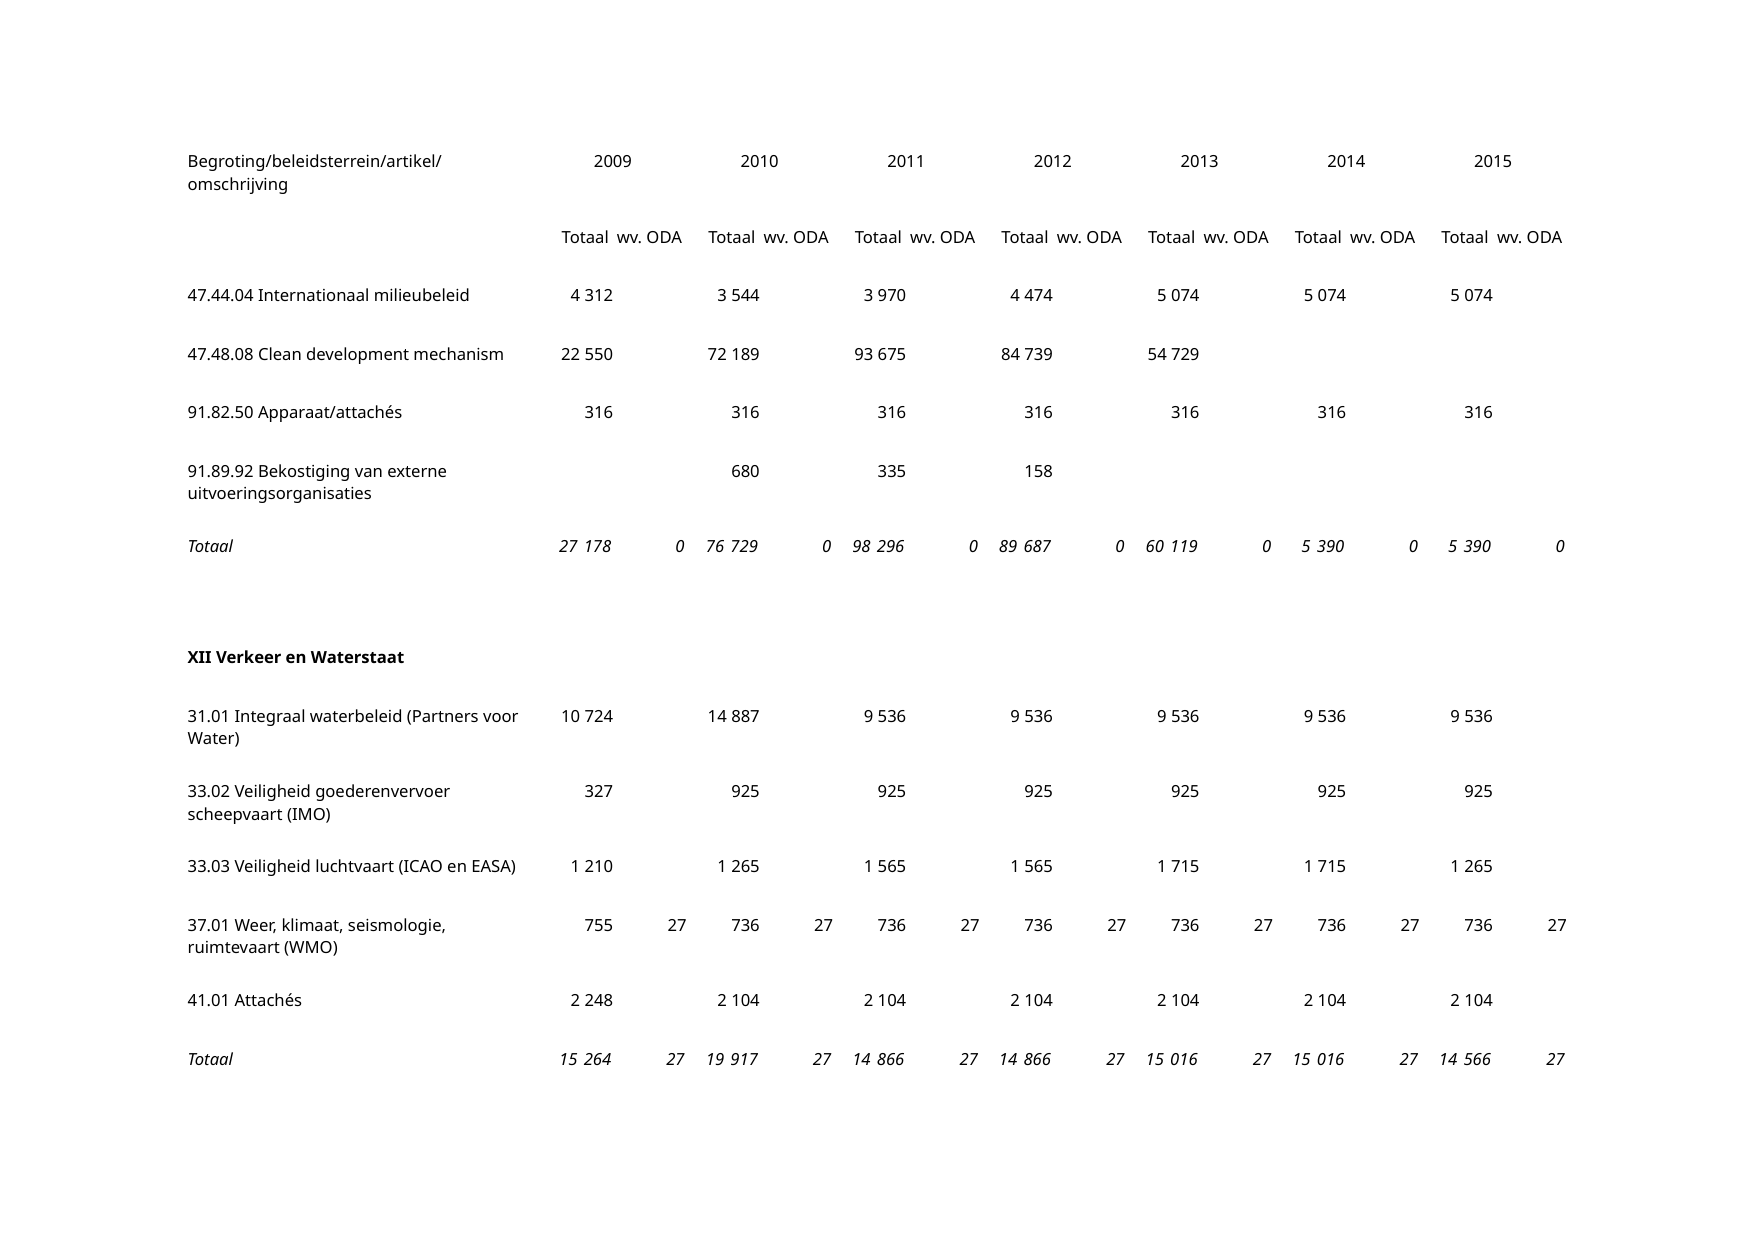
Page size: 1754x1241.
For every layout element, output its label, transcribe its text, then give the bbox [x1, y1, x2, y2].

table_cell 316 [540, 401, 613, 459]
table_cell 0 [613, 535, 686, 587]
table_header 2011 [833, 150, 979, 225]
table_cell [1493, 459, 1566, 534]
table_cell 15 264 [540, 1047, 613, 1070]
table_cell [1053, 780, 1126, 855]
table_cell [188, 587, 261, 646]
table_cell 925 [1273, 780, 1346, 855]
table_cell 4 474 [979, 284, 1053, 342]
table_cell 2 104 [686, 989, 759, 1047]
table_cell [1199, 342, 1273, 401]
table_cell [1199, 646, 1273, 704]
table_cell [906, 989, 979, 1047]
table_cell [1346, 855, 1419, 913]
table_header 2014 [1273, 150, 1419, 225]
table_cell 27 [760, 914, 833, 989]
table_cell Totaal [979, 225, 1053, 284]
table_cell wv. ODA [613, 225, 686, 284]
table_cell Totaal [1419, 225, 1493, 284]
table_cell [760, 780, 833, 855]
table_cell wv. ODA [1493, 225, 1566, 284]
table_cell 54 729 [1126, 342, 1199, 401]
table_cell 755 [540, 914, 613, 989]
table_cell 2 248 [540, 989, 613, 1047]
table_cell [1053, 342, 1126, 401]
table_cell [1346, 704, 1419, 779]
table_cell 327 [540, 780, 613, 855]
table_cell 27 [1199, 914, 1273, 989]
table_cell XII Verkeer en Waterstaat [188, 646, 539, 704]
table_cell 91.82.50 Apparaat/attachés [188, 401, 539, 459]
table_cell [1493, 704, 1566, 779]
table_cell Totaal [540, 225, 613, 284]
table_cell 9 536 [1126, 704, 1199, 779]
table_header 2015 [1419, 150, 1566, 225]
table_cell 5 390 [1419, 535, 1493, 587]
table_cell 14 566 [1419, 1047, 1493, 1070]
table_cell 316 [686, 401, 759, 459]
table_cell 1 715 [1126, 855, 1199, 913]
table_cell 1 210 [540, 855, 613, 913]
table_cell [1493, 646, 1566, 704]
table_cell 27 [906, 1047, 979, 1070]
table_cell 31.01 Integraal waterbeleid (Partners voor Water) [188, 704, 539, 779]
table_cell [1419, 646, 1493, 704]
table_cell [613, 342, 686, 401]
table_cell wv. ODA [1199, 225, 1273, 284]
table_header 2010 [686, 150, 833, 225]
table_cell [1053, 989, 1126, 1047]
table_cell 2 104 [1273, 989, 1346, 1047]
table_cell [188, 225, 261, 284]
table_cell [1053, 646, 1126, 704]
table_cell wv. ODA [906, 225, 979, 284]
table_cell [1053, 587, 1126, 646]
table_cell [1126, 587, 1199, 646]
table_cell 1 715 [1273, 855, 1346, 913]
table_cell 0 [760, 535, 833, 587]
table_cell [1053, 401, 1126, 459]
table_cell [1053, 855, 1126, 913]
table_cell 27 [1199, 1047, 1273, 1070]
table_cell 4 312 [540, 284, 613, 342]
table_cell [1199, 587, 1273, 646]
table_cell [686, 646, 759, 704]
table_cell [1493, 401, 1566, 459]
table_cell 14 866 [833, 1047, 906, 1070]
table_cell [1493, 284, 1566, 342]
table_cell [760, 459, 833, 534]
table_cell 158 [979, 459, 1053, 534]
table_cell 925 [979, 780, 1053, 855]
table_cell 27 [760, 1047, 833, 1070]
table_cell Totaal [833, 225, 906, 284]
table_cell 84 739 [979, 342, 1053, 401]
table_cell [1419, 587, 1493, 646]
table_cell 925 [1126, 780, 1199, 855]
table_cell 89 687 [979, 535, 1053, 587]
table_cell [906, 587, 979, 646]
table_cell 93 675 [833, 342, 906, 401]
table_cell [906, 646, 979, 704]
table_cell [1419, 342, 1493, 401]
table_cell 2 104 [1419, 989, 1493, 1047]
table_cell [1126, 459, 1199, 534]
table_cell [906, 855, 979, 913]
table_cell [1126, 646, 1199, 704]
table_cell 316 [833, 401, 906, 459]
table_cell [1199, 780, 1273, 855]
table_cell 15 016 [1126, 1047, 1199, 1070]
table_cell 91.89.92 Bekostiging van externe uitvoeringsorganisaties [188, 459, 539, 534]
table_header 2009 [540, 150, 686, 225]
table_cell [1419, 459, 1493, 534]
table_cell [1493, 780, 1566, 855]
table_cell [979, 646, 1053, 704]
table_cell [760, 284, 833, 342]
table_header Begroting/beleidsterrein/artikel/omschrijving [188, 150, 539, 225]
table_cell Totaal [686, 225, 759, 284]
table_cell 27 [1053, 914, 1126, 989]
table_cell 27 [1493, 1047, 1566, 1070]
table_header 2012 [979, 150, 1126, 225]
table_cell 72 189 [686, 342, 759, 401]
table_cell [613, 855, 686, 913]
table_cell [760, 989, 833, 1047]
table_cell 736 [833, 914, 906, 989]
table_cell wv. ODA [1053, 225, 1126, 284]
table_cell 9 536 [1273, 704, 1346, 779]
table_cell 10 724 [540, 704, 613, 779]
table_cell 1 265 [1419, 855, 1493, 913]
table_cell 60 119 [1126, 535, 1199, 587]
table_cell [613, 646, 686, 704]
table_cell [261, 587, 539, 646]
table_cell 736 [1419, 914, 1493, 989]
table_cell [686, 587, 759, 646]
table_cell 33.02 Veiligheid goederenvervoer scheepvaart (IMO) [188, 780, 539, 855]
table_cell 2 104 [979, 989, 1053, 1047]
table_header 2013 [1126, 150, 1273, 225]
table_cell 27 [613, 914, 686, 989]
table_cell [1346, 646, 1419, 704]
table_cell 736 [686, 914, 759, 989]
table_cell 925 [1419, 780, 1493, 855]
table_cell 680 [686, 459, 759, 534]
table_cell 316 [1419, 401, 1493, 459]
table_cell [833, 646, 906, 704]
table_cell [540, 459, 613, 534]
table_cell Totaal [1126, 225, 1199, 284]
table_cell [613, 780, 686, 855]
table_cell [1346, 284, 1419, 342]
table_cell 925 [833, 780, 906, 855]
table_cell [613, 587, 686, 646]
table_cell [760, 855, 833, 913]
table_cell 47.44.04 Internationaal milieubeleid [188, 284, 539, 342]
table_cell [760, 342, 833, 401]
table_cell 3 544 [686, 284, 759, 342]
table_cell 0 [1199, 535, 1273, 587]
table_cell 9 536 [833, 704, 906, 779]
table_cell Totaal [188, 1047, 539, 1070]
table_cell 316 [1126, 401, 1199, 459]
table_cell [261, 225, 539, 284]
table_cell 736 [1126, 914, 1199, 989]
table_cell 9 536 [979, 704, 1053, 779]
table_cell 27 [1493, 914, 1566, 989]
table_cell 1 565 [833, 855, 906, 913]
table_cell [540, 646, 613, 704]
table_cell 14 866 [979, 1047, 1053, 1070]
table_cell 2 104 [833, 989, 906, 1047]
table_cell 33.03 Veiligheid luchtvaart (ICAO en EASA) [188, 855, 539, 913]
table_cell [1199, 704, 1273, 779]
table_cell [613, 401, 686, 459]
table_cell 0 [906, 535, 979, 587]
table_cell 47.48.08 Clean development mechanism [188, 342, 539, 401]
table_cell 14 887 [686, 704, 759, 779]
table_cell [540, 587, 613, 646]
table_cell [1346, 989, 1419, 1047]
table_cell [1199, 401, 1273, 459]
table_cell [1346, 780, 1419, 855]
table_cell [833, 587, 906, 646]
table_cell 5 074 [1419, 284, 1493, 342]
table_cell [1053, 704, 1126, 779]
table_cell [1273, 342, 1346, 401]
table_cell 27 [613, 1047, 686, 1070]
table_cell [1346, 342, 1419, 401]
table_cell 27 178 [540, 535, 613, 587]
table_cell 3 970 [833, 284, 906, 342]
table_cell [613, 284, 686, 342]
table_cell [1493, 587, 1566, 646]
table_cell 22 550 [540, 342, 613, 401]
table_cell 316 [979, 401, 1053, 459]
table_cell 925 [686, 780, 759, 855]
table_cell 9 536 [1419, 704, 1493, 779]
table_cell [1346, 587, 1419, 646]
table_cell Totaal [188, 535, 539, 587]
table_cell 15 016 [1273, 1047, 1346, 1070]
table_cell [760, 401, 833, 459]
table_cell 0 [1053, 535, 1126, 587]
table_cell [1199, 989, 1273, 1047]
table_cell [906, 284, 979, 342]
table_cell [1053, 459, 1126, 534]
table_cell [1346, 401, 1419, 459]
table_cell 27 [1346, 1047, 1419, 1070]
table_cell 5 390 [1273, 535, 1346, 587]
table_cell 27 [906, 914, 979, 989]
table_cell [760, 587, 833, 646]
table_cell 19 917 [686, 1047, 759, 1070]
table_cell [906, 401, 979, 459]
table_cell [760, 646, 833, 704]
table_cell [979, 587, 1053, 646]
table_cell 1 565 [979, 855, 1053, 913]
table_cell 41.01 Attachés [188, 989, 539, 1047]
table_cell [1199, 855, 1273, 913]
table_cell 0 [1346, 535, 1419, 587]
table_cell 37.01 Weer, klimaat, seismologie, ruimtevaart (WMO) [188, 914, 539, 989]
table_cell [1199, 459, 1273, 534]
table_cell 2 104 [1126, 989, 1199, 1047]
table_cell 76 729 [686, 535, 759, 587]
table_cell [1273, 459, 1346, 534]
table_cell [613, 704, 686, 779]
table_cell [1493, 989, 1566, 1047]
table_cell 27 [1053, 1047, 1126, 1070]
table_cell [613, 459, 686, 534]
table_cell 27 [1346, 914, 1419, 989]
table_cell [613, 989, 686, 1047]
table_cell wv. ODA [760, 225, 833, 284]
table_cell [1346, 459, 1419, 534]
table_cell wv. ODA [1346, 225, 1419, 284]
table_cell [1493, 342, 1566, 401]
table_cell 98 296 [833, 535, 906, 587]
table_cell 0 [1493, 535, 1566, 587]
table_cell [1199, 284, 1273, 342]
table_cell 316 [1273, 401, 1346, 459]
table_cell 1 265 [686, 855, 759, 913]
table_cell [906, 780, 979, 855]
table_cell [1493, 855, 1566, 913]
table_cell [906, 704, 979, 779]
table_cell [1053, 284, 1126, 342]
table_cell [906, 459, 979, 534]
table_cell 335 [833, 459, 906, 534]
table_cell [1273, 646, 1346, 704]
table_cell 736 [979, 914, 1053, 989]
table_cell [760, 704, 833, 779]
table_cell 5 074 [1126, 284, 1199, 342]
table_cell [906, 342, 979, 401]
table_cell 5 074 [1273, 284, 1346, 342]
table_cell 736 [1273, 914, 1346, 989]
table_cell Totaal [1273, 225, 1346, 284]
table_cell [1273, 587, 1346, 646]
